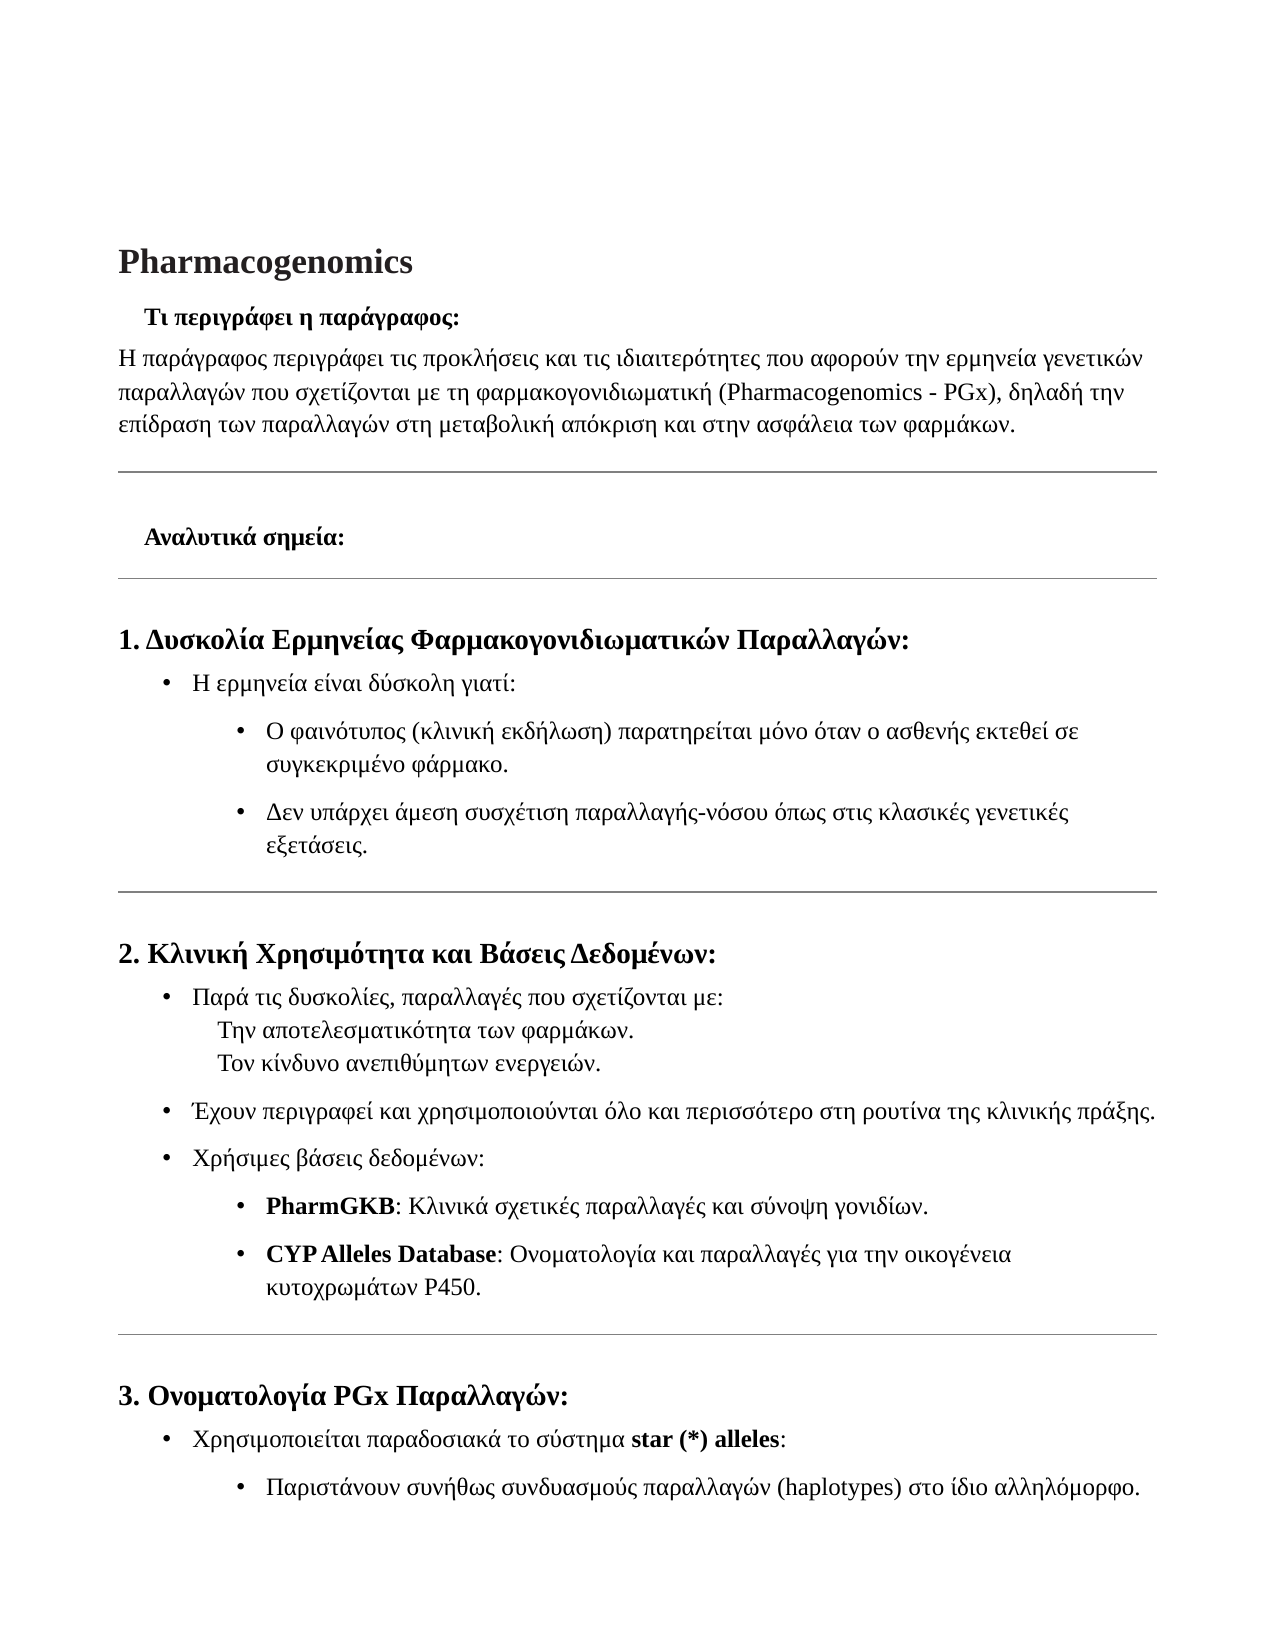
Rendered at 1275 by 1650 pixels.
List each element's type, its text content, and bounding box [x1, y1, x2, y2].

list Χρησιμοποιείται παραδοσιακά το σύστημα star (*) alleles: [162, 1424, 1157, 1453]
list CYP Alleles Database: Ονοματολογία και παραλλαγές για την οικογένεια κυτοχρωμάτων P450. [236, 1239, 1157, 1300]
list Ο φαινότυπος (κλινική εκδήλωση) παρατηρείται μόνο όταν ο ασθενής εκτεθεί σε συγκεκριμένο φάρμακο. [236, 716, 1157, 778]
list Χρήσιμες βάσεις δεδομένων: [162, 1143, 1157, 1172]
list Δεν υπάρχει άμεση συσχέτιση παραλλαγής-νόσου όπως στις κλασικές γενετικές εξετάσεις. [236, 797, 1157, 858]
list Η ερμηνεία είναι δύσκολη γιατί: [162, 668, 1157, 697]
list Έχουν περιγραφεί και χρησιμοποιούνται όλο και περισσότερο στη ρουτίνα της κλινικής πράξης. [162, 1096, 1157, 1124]
subtitle 2. Κλινική Χρησιμότητα και Βάσεις Δεδομένων: [118, 936, 1157, 970]
text Pharmacogenomics [118, 241, 1157, 281]
text Η παράγραφος περιγράφει τις προκλήσεις και τις ιδιαιτερότητες που αφορούν την ερμηνεία γενετικών παραλλαγών που σχετίζονται με τη φαρμακογονιδιωματική (Pharmacogenomics - PGx), δηλαδή την επίδραση των παραλλαγών στη μεταβολική απόκριση και στην ασφάλεια των φαρμάκων. [118, 343, 1157, 438]
subtitle 🔬 Αναλυτικά σημεία: [118, 522, 1157, 551]
list PharmGKB: Κλινικά σχετικές παραλλαγές και σύνοψη γονιδίων. [236, 1191, 1157, 1220]
subtitle 📖 Τι περιγράφει η παράγραφος: [118, 302, 1157, 331]
list Παριστάνουν συνήθως συνδυασμούς παραλλαγών (haplotypes) στο ίδιο αλληλόμορφο. [236, 1472, 1157, 1501]
subtitle 1. Δυσκολία Ερμηνείας Φαρμακογονιδιωματικών Παραλλαγών: [118, 622, 1157, 656]
subtitle 3. Ονοματολογία PGx Παραλλαγών: [118, 1378, 1157, 1412]
list Παρά τις δυσκολίες, παραλλαγές που σχετίζονται με: ✅ Την αποτελεσματικότητα των φαρμάκων. ✅ Τον κίνδυνο ανεπιθύμητων ενεργειών. [162, 982, 1157, 1077]
